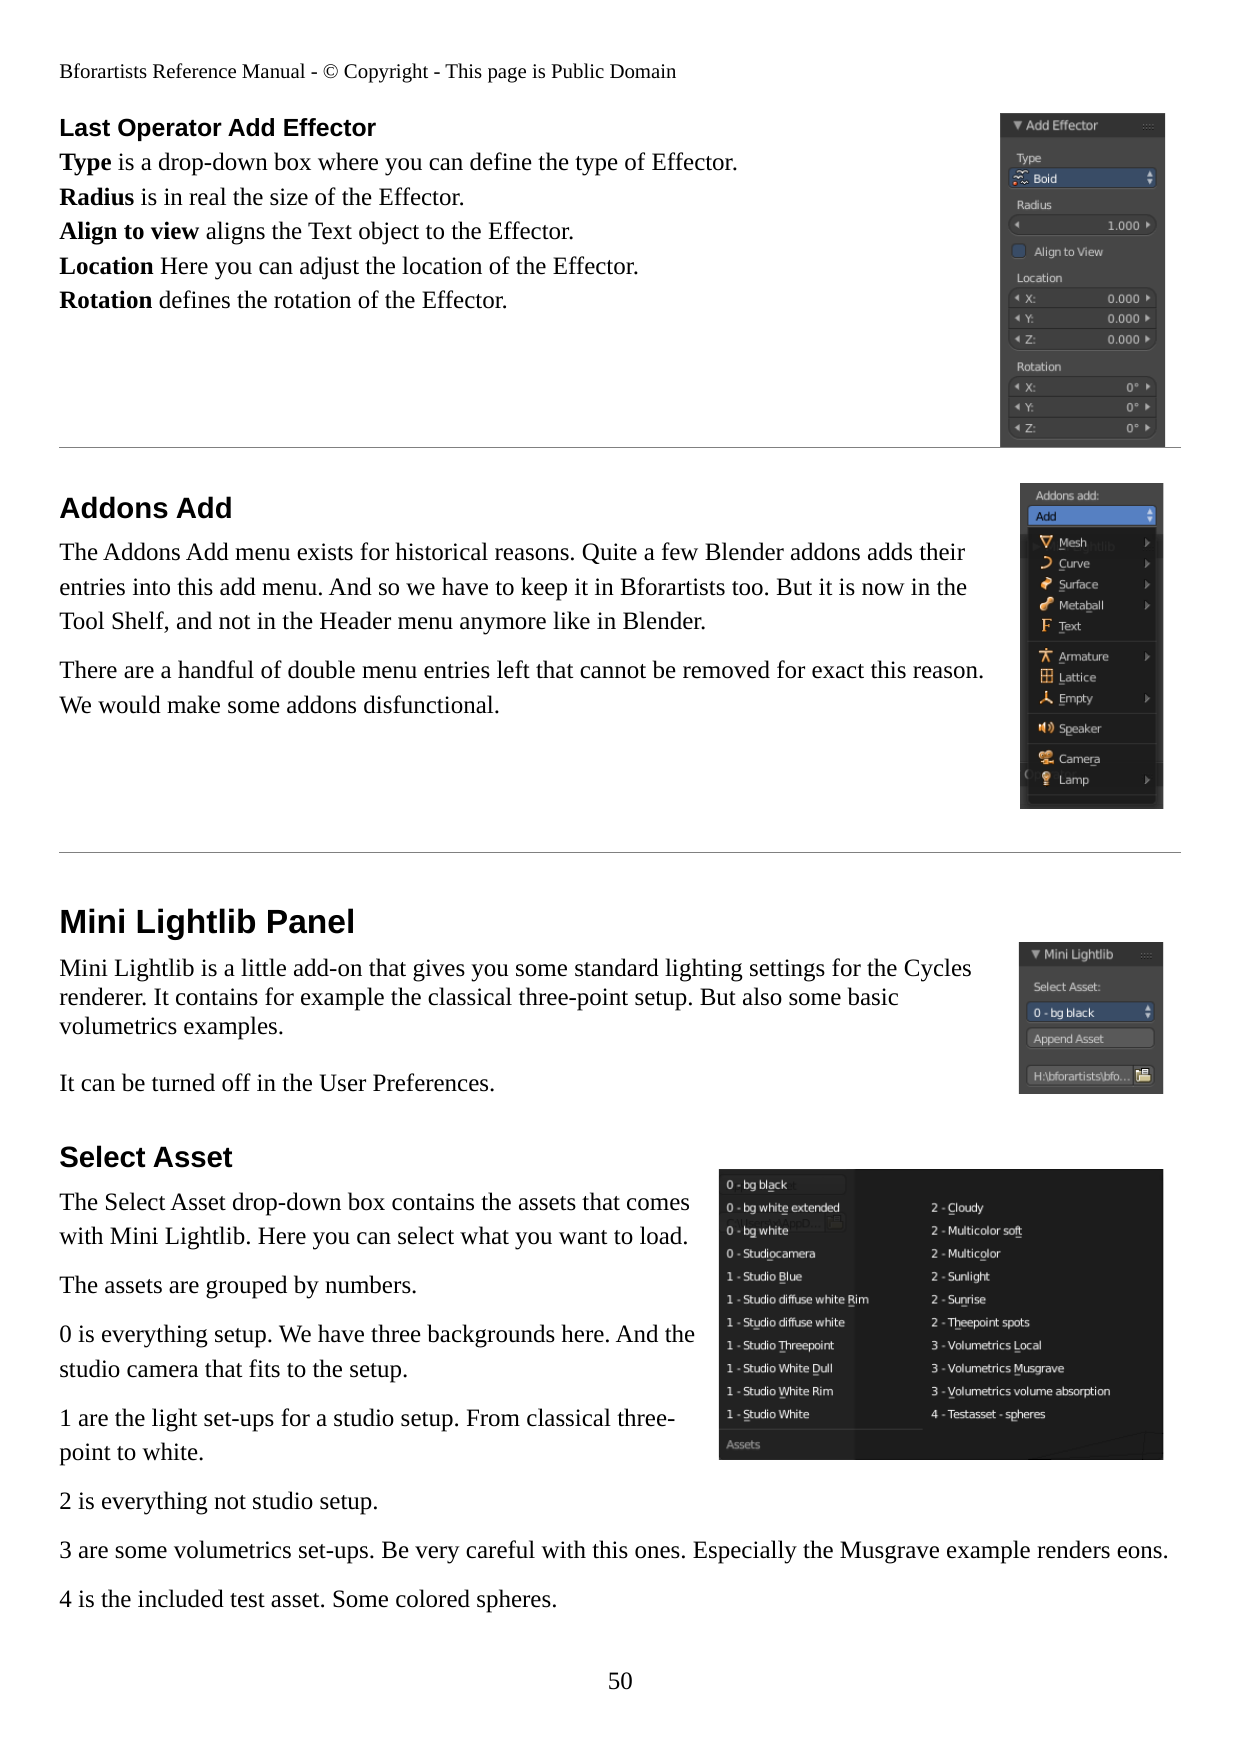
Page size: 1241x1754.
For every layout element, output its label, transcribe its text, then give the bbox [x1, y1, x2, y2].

text Type is a drop-down box where you can define the type of Effector. Radius is in real the size of the Effector. Align to view aligns the Text object to the Effector. Location Here you can adjust the location of the Effector. Rotation defines the rotation of the Effector. [59, 147, 1000, 314]
text 2 is everything not studio setup. [59, 1486, 1181, 1515]
picture [718, 1169, 1164, 1460]
text It can be turned off in the User Preferences. [59, 1068, 1181, 1097]
picture [1018, 942, 1164, 1094]
text The assets are grouped by numbers. [59, 1270, 718, 1299]
text The Addons Add menu exists for historical reasons. Quite a few Blender addons adds their entries into this add menu. And so we have to keep it in Bforartists too. But it is now in the Tool Shelf, and not in the Header menu anymore like in Blender. [59, 537, 1020, 635]
text Mini Lightlib is a little add-on that gives you some standard lighting settings for the Cycles renderer. It contains for example the classical three-point setup. But also some basic volumetrics examples. [59, 953, 1018, 1039]
subtitle Addons Add [59, 491, 1020, 525]
picture [1000, 113, 1166, 447]
subtitle Mini Lightlib Panel [59, 902, 1181, 941]
subtitle [1164, 491, 1181, 525]
subtitle Last Operator Add Effector [59, 113, 1000, 141]
text 0 is everything setup. We have three backgrounds here. And the studio camera that fits to the setup. [59, 1319, 718, 1382]
text There are a handful of double menu entries left that cannot be removed for exact this reason. We would make some addons disfunctional. [59, 656, 1020, 719]
subtitle Select Asset [59, 1140, 1181, 1174]
text 1 are the light set-ups for a studio setup. From classical three-point to white. [59, 1403, 1181, 1466]
text 4 is the included test asset. Some colored spheres. [59, 1584, 1181, 1613]
text The Select Asset drop-down box contains the assets that comes with Mini Lightlib. Here you can select what you want to load. [59, 1187, 718, 1250]
picture [1020, 483, 1164, 809]
text 3 are some volumetrics set-ups. Be very careful with this ones. Especially the Musgrave example renders eons. [59, 1535, 1181, 1564]
